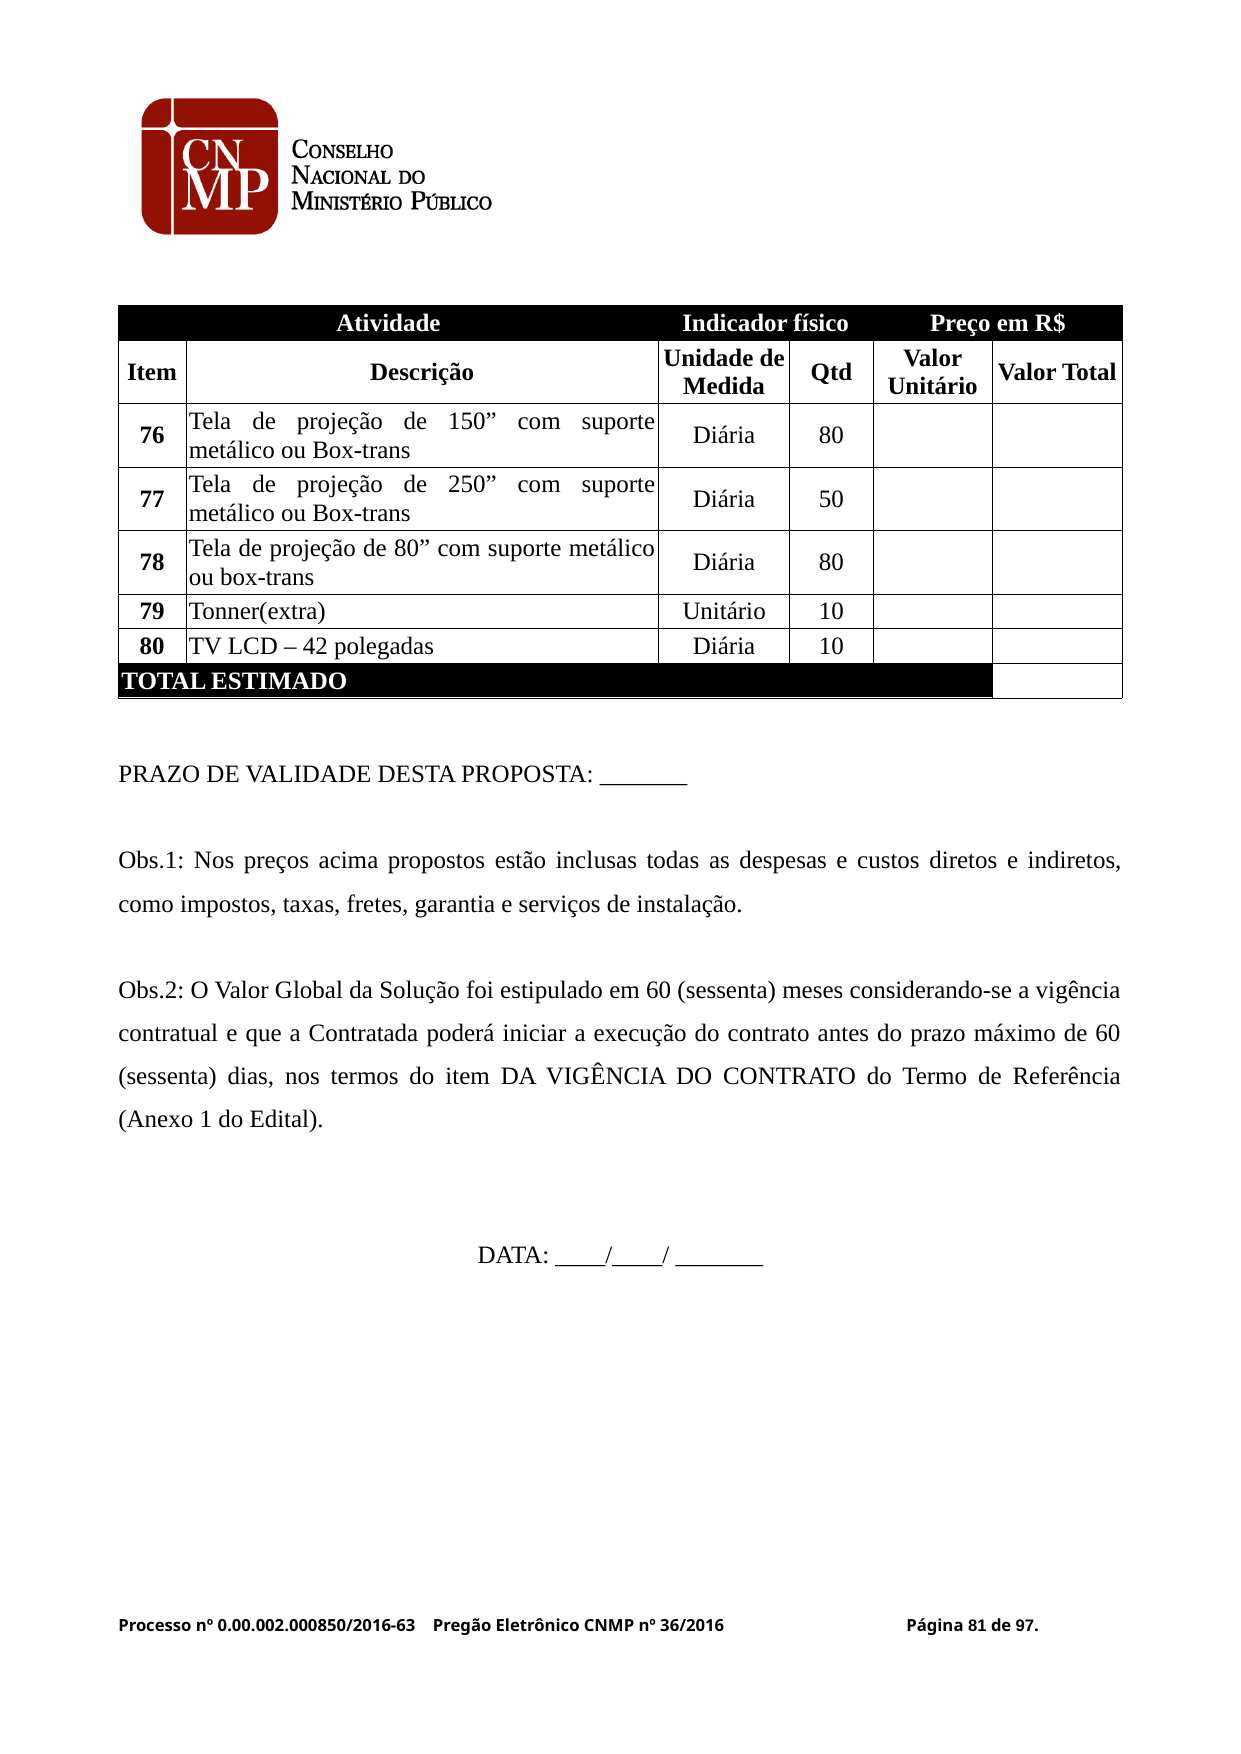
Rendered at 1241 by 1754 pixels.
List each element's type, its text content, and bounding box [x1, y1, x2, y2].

table_cell [874, 629, 992, 663]
table_cell Item [119, 341, 186, 403]
table_cell 10 [790, 629, 873, 663]
text DATA: ____/____/ _______ [118, 1240, 1122, 1268]
table_cell Unidade de Medida [659, 341, 789, 403]
table_cell 77 [119, 468, 186, 530]
table_cell Valor Total [993, 341, 1122, 403]
text Obs.2: O Valor Global da Solução foi estipulado em 60 (sessenta) meses considerando-se a vigência contratual e que a Contratada poderá iniciar a execução do contrato antes do prazo máximo de 60 (sessenta) dias, nos termos do item DA VIGÊNCIA DO CONTRATO do Termo de Referência (Anexo 1 do Edital). [118, 975, 1122, 1133]
text PRAZO DE VALIDADE DESTA PROPOSTA: _______ [118, 759, 1122, 788]
table_cell [993, 404, 1122, 467]
table_cell Descrição [187, 341, 658, 403]
table_cell Qtd [790, 341, 873, 403]
table_cell 50 [790, 468, 873, 530]
table_cell Diária [659, 629, 789, 663]
table_cell [874, 595, 992, 628]
table_cell 10 [790, 595, 873, 628]
table_cell 78 [119, 531, 186, 593]
table_cell Tela de projeção de 80” com suporte metálico ou box-trans [187, 531, 658, 593]
table_cell [993, 531, 1122, 593]
table_cell [993, 629, 1122, 663]
table_cell Diária [659, 404, 789, 467]
table_cell Tonner(extra) [187, 595, 658, 628]
table_cell [993, 595, 1122, 628]
table_cell 76 [119, 404, 186, 467]
table_cell [993, 468, 1122, 530]
table_cell 80 [119, 629, 186, 663]
table_cell 80 [790, 531, 873, 593]
table_cell [874, 531, 992, 593]
table_cell Unitário [659, 595, 789, 628]
table_header Indicador físico [659, 306, 873, 340]
table_cell [874, 404, 992, 467]
table_cell Diária [659, 468, 789, 530]
table_cell Tela de projeção de 150” com suporte metálico ou Box-trans [187, 404, 658, 467]
table_header Atividade [119, 306, 658, 340]
table_cell Diária [659, 531, 789, 593]
table_header Preço em R$ [874, 306, 1122, 340]
table_cell TV LCD – 42 polegadas [187, 629, 658, 663]
table_cell 79 [119, 595, 186, 628]
table_cell [993, 664, 1122, 697]
picture [118, 76, 507, 256]
table_cell 80 [790, 404, 873, 467]
text Obs.1: Nos preços acima propostos estão inclusas todas as despesas e custos diretos e indiretos, como impostos, taxas, fretes, garantia e serviços de instalação. [118, 846, 1122, 917]
table_cell Tela de projeção de 250” com suporte metálico ou Box-trans [187, 468, 658, 530]
table_cell Valor Unitário [874, 341, 992, 403]
table_cell [874, 468, 992, 530]
table_cell TOTAL ESTIMADO [119, 664, 992, 697]
